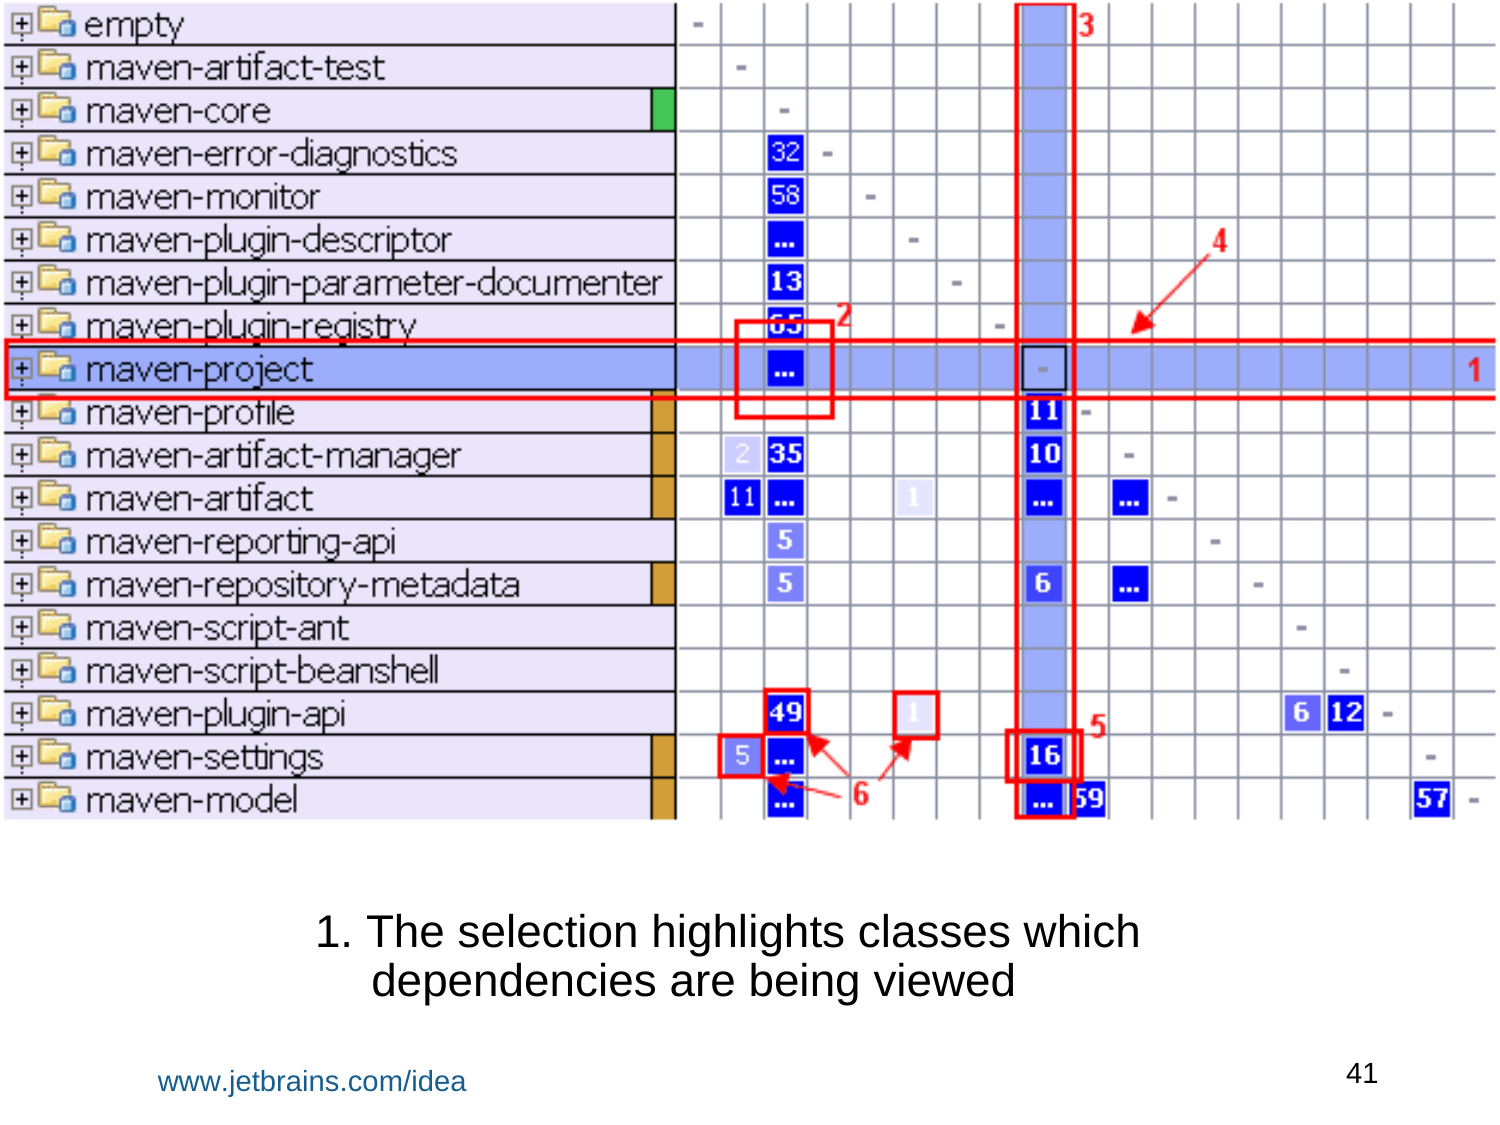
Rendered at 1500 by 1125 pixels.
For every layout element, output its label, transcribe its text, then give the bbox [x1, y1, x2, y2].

picture [0, 0, 1500, 826]
list 1. The selection highlights classes which dependencies are being viewed [300, 900, 1201, 1051]
